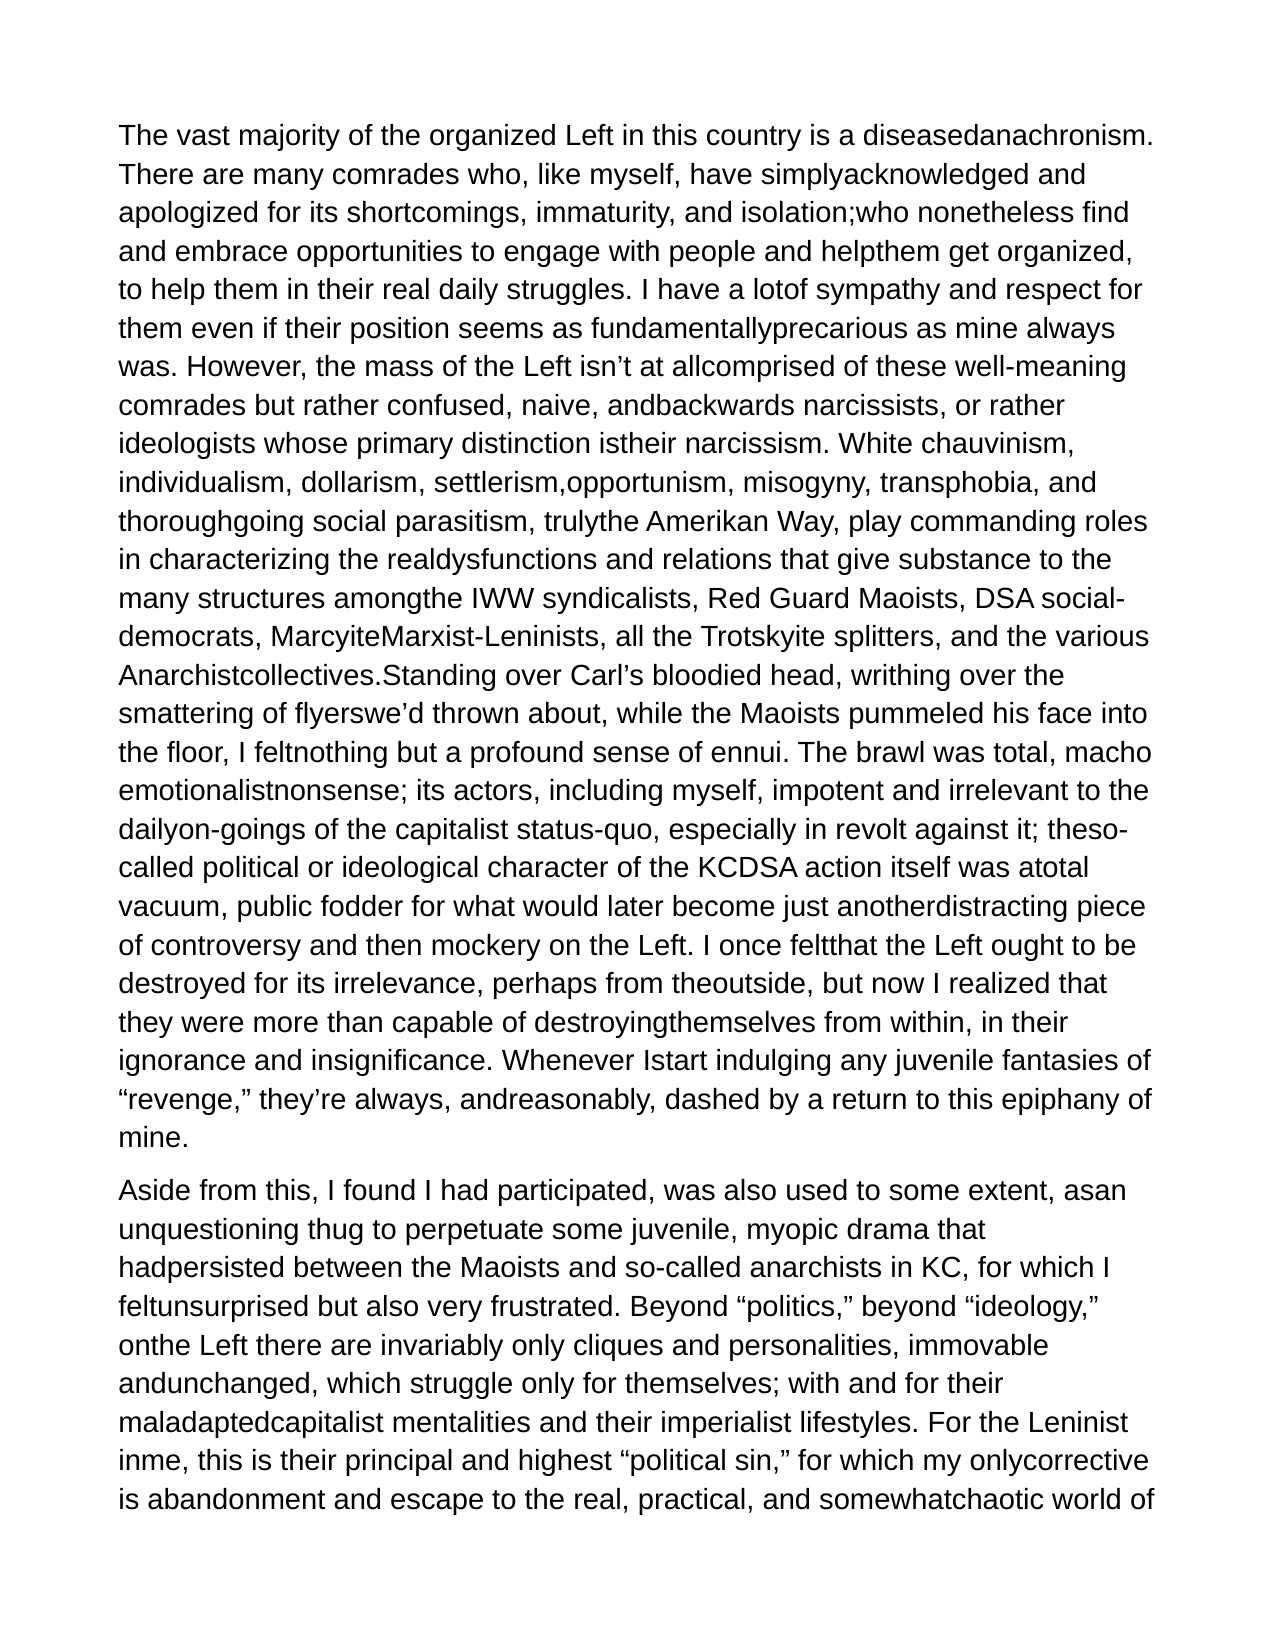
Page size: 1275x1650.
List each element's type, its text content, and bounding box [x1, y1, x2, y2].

text The vast majority of the organized Left in this country is a diseasedanachronism. There are many comrades who, like myself, have simplyacknowledged and apologized for its shortcomings, immaturity, and isolation;who nonetheless find and embrace opportunities to engage with people and helpthem get organized, to help them in their real daily struggles. I have a lotof sympathy and respect for them even if their position seems as fundamentallyprecarious as mine always was. However, the mass of the Left isn’t at allcomprised of these well-meaning comrades but rather confused, naive, andbackwards narcissists, or rather ideologists whose primary distinction istheir narcissism. White chauvinism, individualism, dollarism, settlerism,opportunism, misogyny, transphobia, and thoroughgoing social parasitism, trulythe Amerikan Way, play commanding roles in characterizing the realdysfunctions and relations that give substance to the many structures amongthe IWW syndicalists, Red Guard Maoists, DSA social-democrats, MarcyiteMarxist-Leninists, all the Trotskyite splitters, and the various Anarchistcollectives.Standing over Carl’s bloodied head, writhing over the smattering of flyerswe’d thrown about, while the Maoists pummeled his face into the floor, I feltnothing but a profound sense of ennui. The brawl was total, macho emotionalistnonsense; its actors, including myself, impotent and irrelevant to the dailyon-goings of the capitalist status-quo, especially in revolt against it; theso-called political or ideological character of the KCDSA action itself was atotal vacuum, public fodder for what would later become just anotherdistracting piece of controversy and then mockery on the Left. I once feltthat the Left ought to be destroyed for its irrelevance, perhaps from theoutside, but now I realized that they were more than capable of destroyingthemselves from within, in their ignorance and insignificance. Whenever Istart indulging any juvenile fantasies of “revenge,” they’re always, andreasonably, dashed by a return to this epiphany of mine. [118, 118, 1157, 1154]
text Aside from this, I found I had participated, was also used to some extent, asan unquestioning thug to perpetuate some juvenile, myopic drama that hadpersisted between the Maoists and so-called anarchists in KC, for which I feltunsurprised but also very frustrated. Beyond “politics,” beyond “ideology,” onthe Left there are invariably only cliques and personalities, immovable andunchanged, which struggle only for themselves; with and for their maladaptedcapitalist mentalities and their imperialist lifestyles. For the Leninist inme, this is their principal and highest “political sin,” for which my onlycorrective is abandonment and escape to the real, practical, and somewhatchaotic world of [118, 1173, 1157, 1515]
